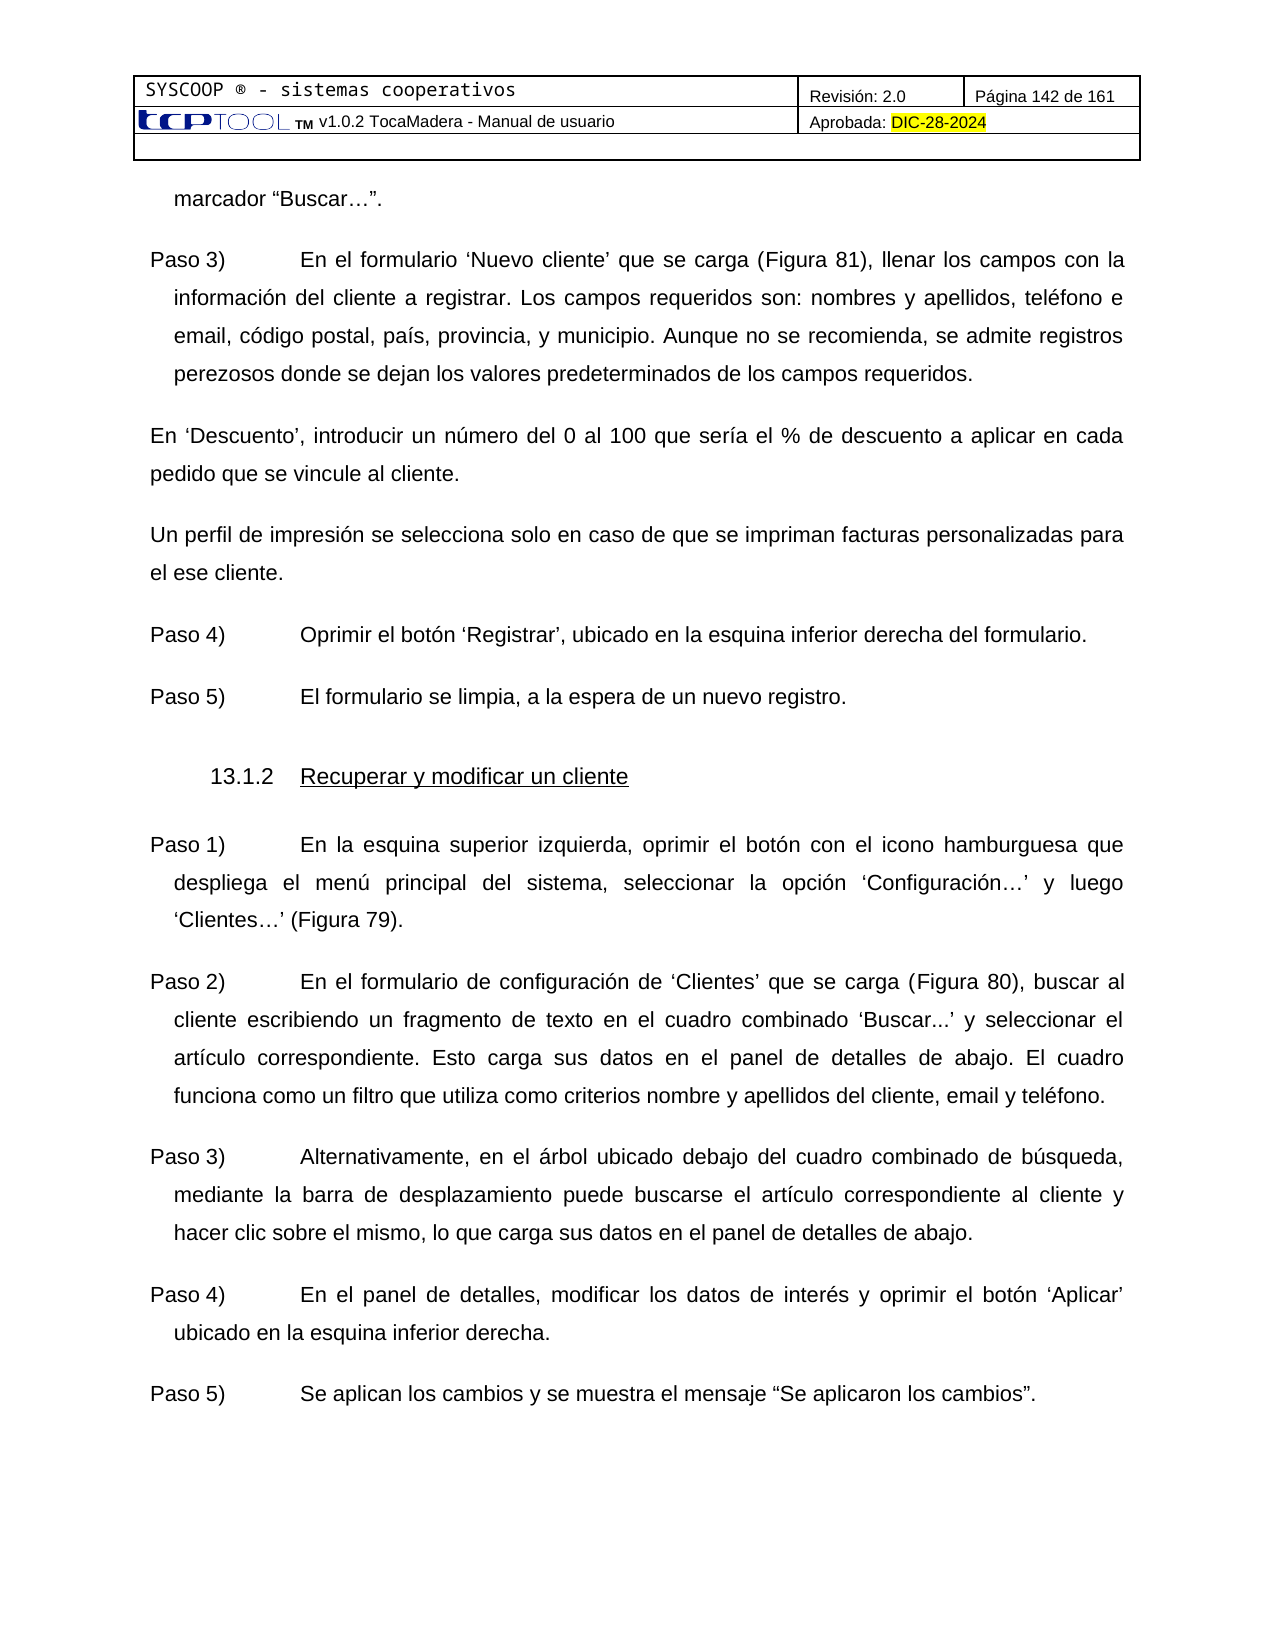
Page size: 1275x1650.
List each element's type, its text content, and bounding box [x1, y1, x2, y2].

text Un perfil de impresión se selecciona solo en caso de que se impriman facturas personalizadas para el ese cliente. [150, 522, 1125, 585]
picture [138, 110, 290, 130]
list En el formulario de configuración de ‘Clientes’ que se carga (Figura 80), buscar al cliente escribiendo un fragmento de texto en el cuadro combinado ‘Buscar...’ y seleccionar el artículo correspondiente. Esto carga sus datos en el panel de detalles de abajo. El cuadro funciona como un filtro que utiliza como criterios nombre y apellidos del cliente, email y teléfono. [150, 969, 1125, 1108]
list El formulario se limpia, a la espera de un nuevo registro. [150, 683, 1125, 709]
subtitle Recuperar y modificar un cliente [210, 763, 1125, 790]
list En el panel de detalles, modificar los datos de interés y oprimir el botón ‘Aplicar’ ubicado en la esquina inferior derecha. [150, 1282, 1125, 1345]
list Alternativamente, en el árbol ubicado debajo del cuadro combinado de búsqueda, mediante la barra de desplazamiento puede buscarse el artículo correspondiente al cliente y hacer clic sobre el mismo, lo que carga sus datos en el panel de detalles de abajo. [150, 1144, 1125, 1245]
list Se aplican los cambios y se muestra el mensaje “Se aplicaron los cambios”. [150, 1381, 1125, 1406]
list En la esquina superior izquierda, oprimir el botón con el icono hamburguesa que despliega el menú principal del sistema, seleccionar la opción ‘Configuración…’ y luego ‘Clientes…’ (Figura 79). [150, 832, 1125, 932]
list marcador “Buscar…”. [150, 186, 1125, 211]
text En ‘Descuento’, introducir un número del 0 al 100 que sería el % de descuento a aplicar en cada pedido que se vincule al cliente. [150, 423, 1125, 486]
list En el formulario ‘Nuevo cliente’ que se carga (Figura 81), llenar los campos con la información del cliente a registrar. Los campos requeridos son: nombres y apellidos, teléfono e email, código postal, país, provincia, y municipio. Aunque no se recomienda, se admite registros perezosos donde se dejan los valores predeterminados de los campos requeridos. [150, 247, 1125, 386]
list Oprimir el botón ‘Registrar’, ubicado en la esquina inferior derecha del formulario. [150, 622, 1125, 647]
